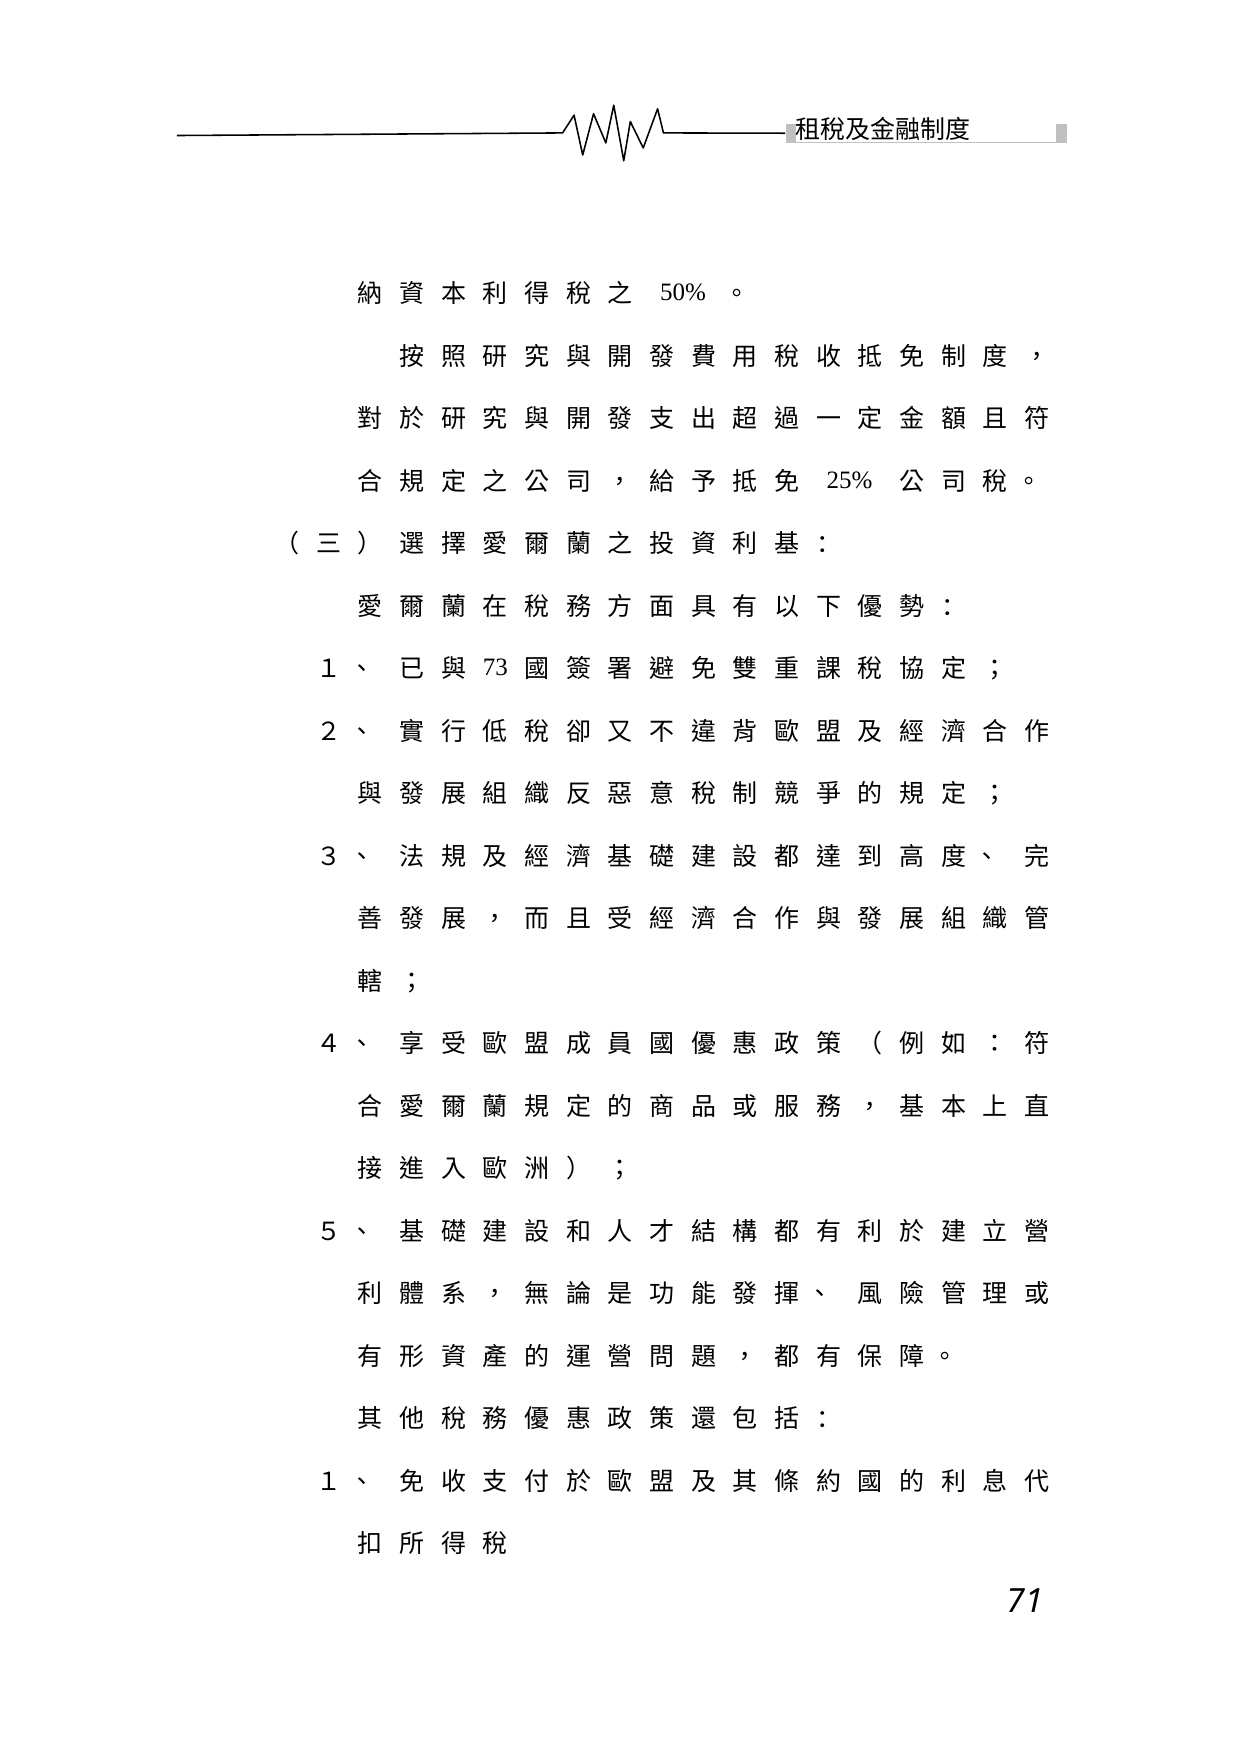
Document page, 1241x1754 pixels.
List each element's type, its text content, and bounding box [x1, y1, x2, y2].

text 其他稅務優惠政策還包括： [281, 1375, 1058, 1438]
text ２、實行低稅卻又不違背歐盟及經濟合作與發展組織反惡意稅制競爭的規定； [281, 688, 1058, 813]
text 愛爾蘭在稅務方面具有以下優勢： [281, 563, 1058, 625]
text ３、法規及經濟基礎建設都達到高度、完善發展，而且受經濟合作與發展組織管轄； [281, 813, 1058, 1000]
text １、免收支付於歐盟及其條約國的利息代扣所得稅 [281, 1438, 1058, 1563]
text （三）選擇愛爾蘭之投資利基： [183, 500, 1058, 563]
text 納資本利得稅之50%。 [330, 250, 1058, 313]
text １、已與73國簽署避免雙重課稅協定； [281, 625, 1058, 688]
text ５、基礎建設和人才結構都有利於建立營利體系，無論是功能發揮、風險管理或有形資產的運營問題，都有保障。 [281, 1188, 1058, 1375]
text ４、享受歐盟成員國優惠政策（例如：符合愛爾蘭規定的商品或服務，基本上直接進入歐洲）； [281, 1000, 1058, 1188]
text 按照研究與開發費用稅收抵免制度，對於研究與開發支出超過一定金額且符合規定之公司，給予抵免25%公司稅。 [330, 313, 1058, 500]
